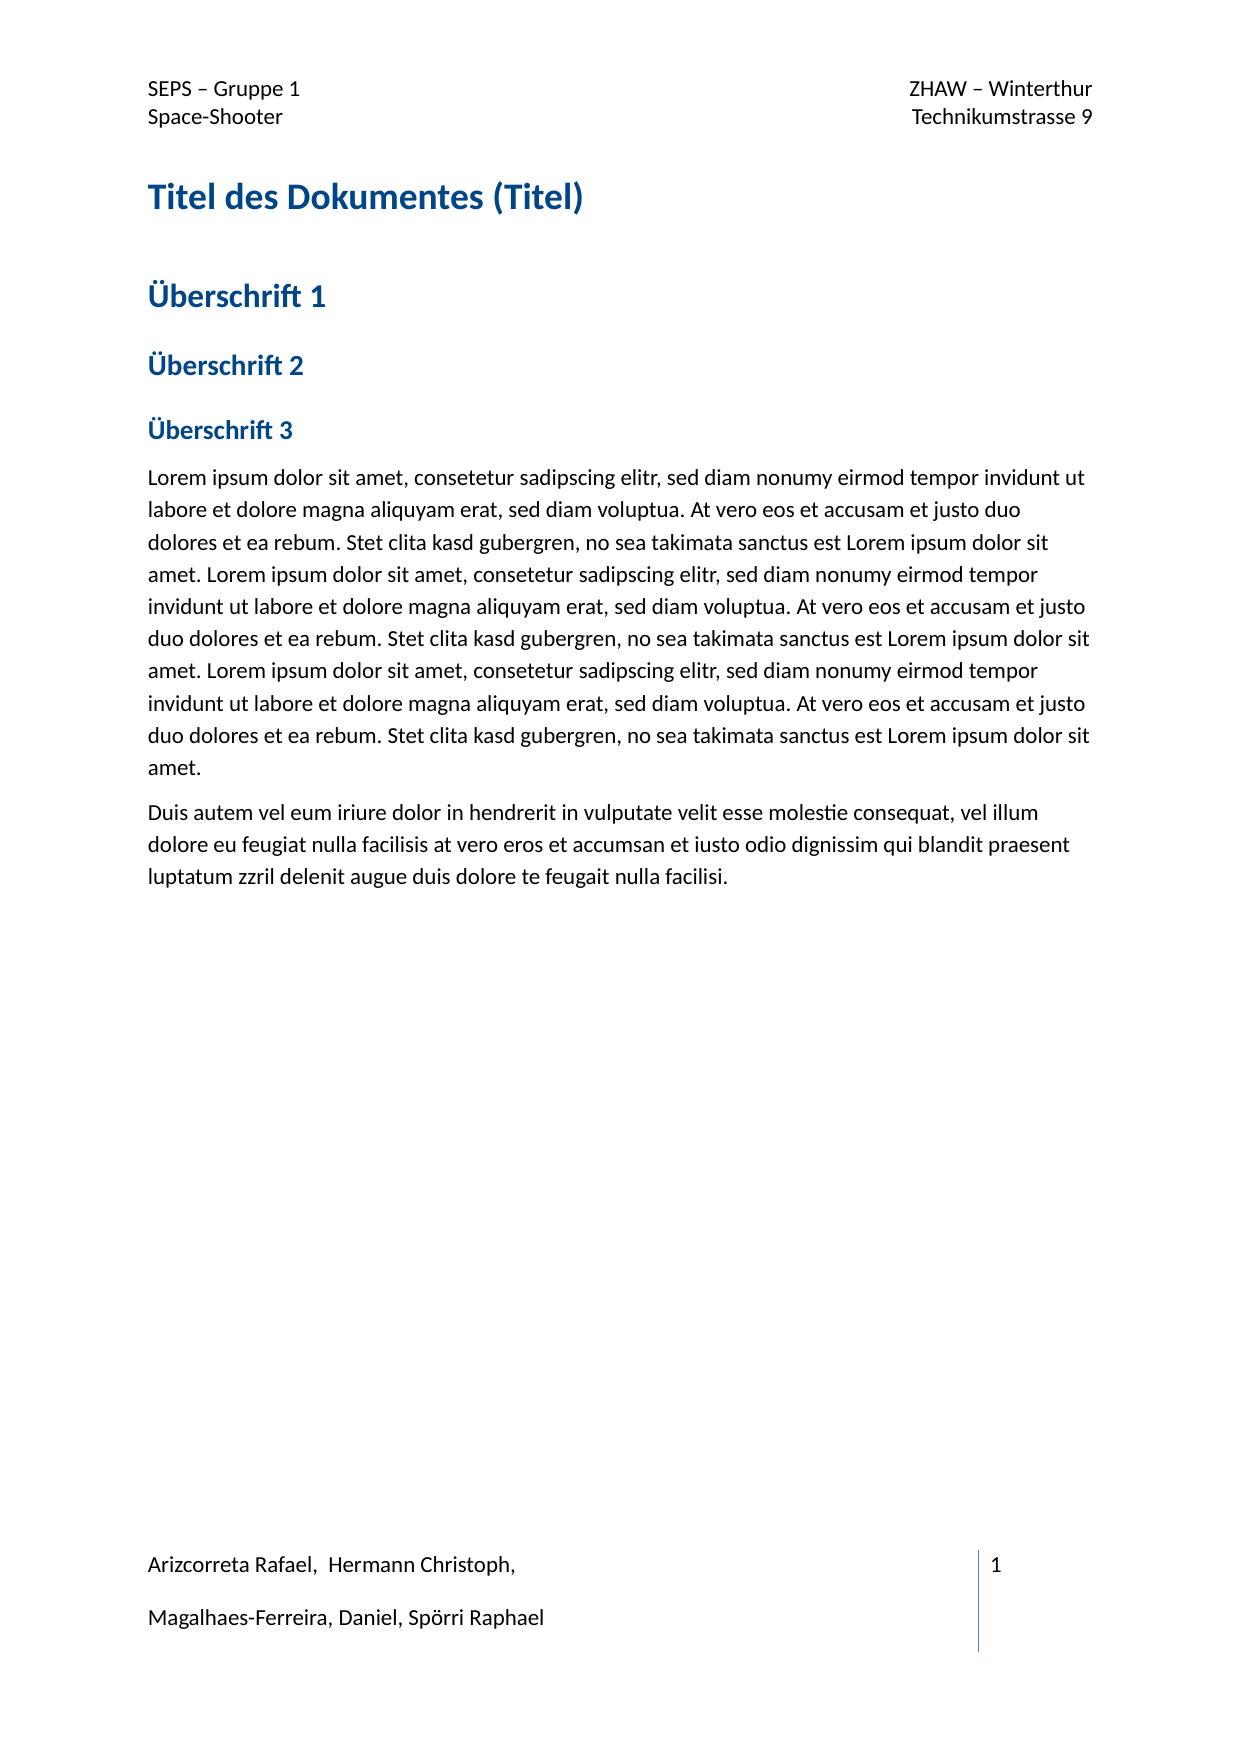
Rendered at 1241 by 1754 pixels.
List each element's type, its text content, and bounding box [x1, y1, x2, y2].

subtitle Überschrift 2 [148, 347, 1093, 383]
subtitle Überschrift 1 [148, 275, 1093, 316]
title Titel des Dokumentes (Titel) [148, 173, 1093, 218]
subtitle Überschrift 3 [148, 413, 1093, 446]
text Duis autem vel eum iriure dolor in hendrerit in vulputate velit esse molestie consequat, vel illum dolore eu feugiat nulla facilisis at vero eros et accumsan et iusto odio dignissim qui blandit praesent luptatum zzril delenit augue duis dolore te feugait nulla facilisi. [148, 798, 1093, 890]
text Lorem ipsum dolor sit amet, consetetur sadipscing elitr, sed diam nonumy eirmod tempor invidunt ut labore et dolore magna aliquyam erat, sed diam voluptua. At vero eos et accusam et justo duo dolores et ea rebum. Stet clita kasd gubergren, no sea takimata sanctus est Lorem ipsum dolor sit amet. Lorem ipsum dolor sit amet, consetetur sadipscing elitr, sed diam nonumy eirmod tempor invidunt ut labore et dolore magna aliquyam erat, sed diam voluptua. At vero eos et accusam et justo duo dolores et ea rebum. Stet clita kasd gubergren, no sea takimata sanctus est Lorem ipsum dolor sit amet. Lorem ipsum dolor sit amet, consetetur sadipscing elitr, sed diam nonumy eirmod tempor invidunt ut labore et dolore magna aliquyam erat, sed diam voluptua. At vero eos et accusam et justo duo dolores et ea rebum. Stet clita kasd gubergren, no sea takimata sanctus est Lorem ipsum dolor sit amet. [148, 463, 1093, 781]
